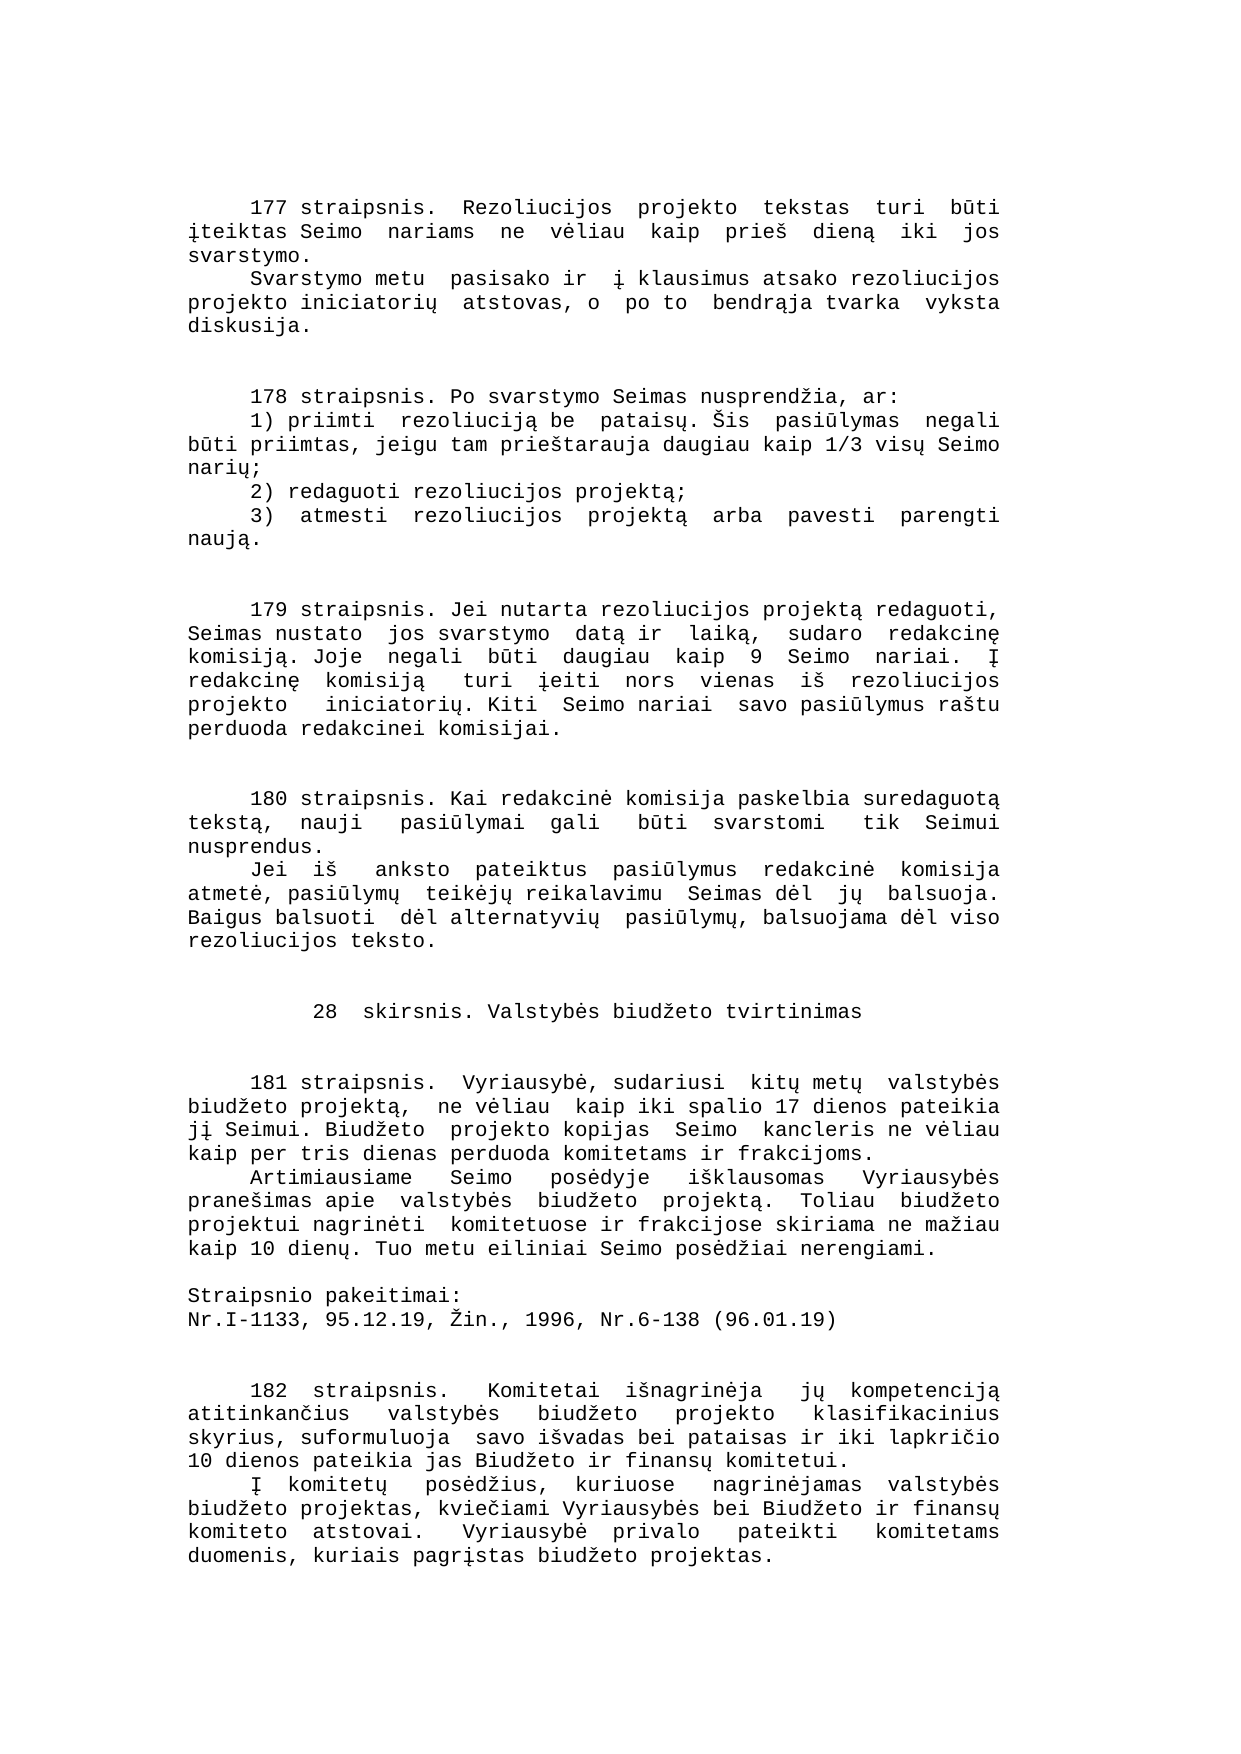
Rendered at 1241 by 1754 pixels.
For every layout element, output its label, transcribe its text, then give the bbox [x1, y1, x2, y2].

text Straipsnio pakeitimai: [187, 1285, 1053, 1309]
text 180 straipsnis. Kai redakcinė komisija paskelbia suredaguotą [187, 788, 1053, 812]
text 10 dienos pateikia jas Biudžeto ir finansų komitetui. [187, 1451, 1053, 1474]
text atitinkančius valstybės biudžeto projekto klasifikacinius [187, 1403, 1053, 1427]
text Nr.I-1133, 95.12.19, Žin., 1996, Nr.6-138 (96.01.19) [187, 1309, 1053, 1332]
text 179 straipsnis. Jei nutarta rezoliucijos projektą redaguoti, [187, 599, 1053, 623]
text komisiją. Joje negali būti daugiau kaip 9 Seimo nariai. Į [187, 647, 1053, 670]
text pranešimas apie valstybės biudžeto projektą. Toliau biudžeto [187, 1190, 1053, 1214]
text 3) atmesti rezoliucijos projektą arba pavesti parengti [187, 505, 1053, 528]
text Seimas nustato jos svarstymo datą ir laiką, sudaro redakcinę [187, 623, 1053, 647]
text skyrius, suformuluoja savo išvadas bei pataisas ir iki lapkričio [187, 1427, 1053, 1451]
text duomenis, kuriais pagrįstas biudžeto projektas. [187, 1545, 1053, 1569]
text Svarstymo metu pasisako ir į klausimus atsako rezoliucijos [187, 268, 1053, 292]
text redakcinę komisiją turi įeiti nors vienas iš rezoliucijos [187, 670, 1053, 694]
text biudžeto projektą, ne vėliau kaip iki spalio 17 dienos pateikia [187, 1096, 1053, 1119]
text 181 straipsnis. Vyriausybė, sudariusi kitų metų valstybės [187, 1072, 1053, 1096]
text tekstą, nauji pasiūlymai gali būti svarstomi tik Seimui [187, 812, 1053, 836]
text 178 straipsnis. Po svarstymo Seimas nusprendžia, ar: [187, 386, 1053, 410]
text 1) priimti rezoliuciją be pataisų. Šis pasiūlymas negali [187, 410, 1053, 434]
text diskusija. [187, 316, 1053, 339]
text perduoda redakcinei komisijai. [187, 717, 1053, 741]
text Baigus balsuoti dėl alternatyvių pasiūlymų, balsuojama dėl viso [187, 907, 1053, 930]
text būti priimtas, jeigu tam prieštarauja daugiau kaip 1/3 visų Seimo [187, 434, 1053, 457]
text 2) redaguoti rezoliucijos projektą; [187, 481, 1053, 505]
text kaip per tris dienas perduoda komitetams ir frakcijoms. [187, 1143, 1053, 1167]
text kaip 10 dienų. Tuo metu eiliniai Seimo posėdžiai nerengiami. [187, 1238, 1053, 1261]
text nusprendus. [187, 836, 1053, 859]
text projekto iniciatorių atstovas, o po to bendrąja tvarka vyksta [187, 292, 1053, 316]
text 28 skirsnis. Valstybės biudžeto tvirtinimas [187, 1001, 1053, 1025]
text projekto iniciatorių. Kiti Seimo nariai savo pasiūlymus raštu [187, 694, 1053, 717]
text projektui nagrinėti komitetuose ir frakcijose skiriama ne mažiau [187, 1214, 1053, 1238]
text jį Seimui. Biudžeto projekto kopijas Seimo kancleris ne vėliau [187, 1119, 1053, 1143]
text Į komitetų posėdžius, kuriuose nagrinėjamas valstybės [187, 1474, 1053, 1498]
text 177 straipsnis. Rezoliucijos projekto tekstas turi būti [187, 197, 1053, 221]
text įteiktas Seimo nariams ne vėliau kaip prieš dieną iki jos [187, 221, 1053, 244]
text naują. [187, 528, 1053, 552]
text narių; [187, 457, 1053, 481]
text atmetė, pasiūlymų teikėjų reikalavimu Seimas dėl jų balsuoja. [187, 883, 1053, 907]
text Artimiausiame Seimo posėdyje išklausomas Vyriausybės [187, 1167, 1053, 1190]
text 182 straipsnis. Komitetai išnagrinėja jų kompetenciją [187, 1379, 1053, 1403]
text rezoliucijos teksto. [187, 930, 1053, 954]
text biudžeto projektas, kviečiami Vyriausybės bei Biudžeto ir finansų [187, 1498, 1053, 1521]
text Jei iš anksto pateiktus pasiūlymus redakcinė komisija [187, 859, 1053, 883]
text komiteto atstovai. Vyriausybė privalo pateikti komitetams [187, 1521, 1053, 1545]
text svarstymo. [187, 244, 1053, 268]
